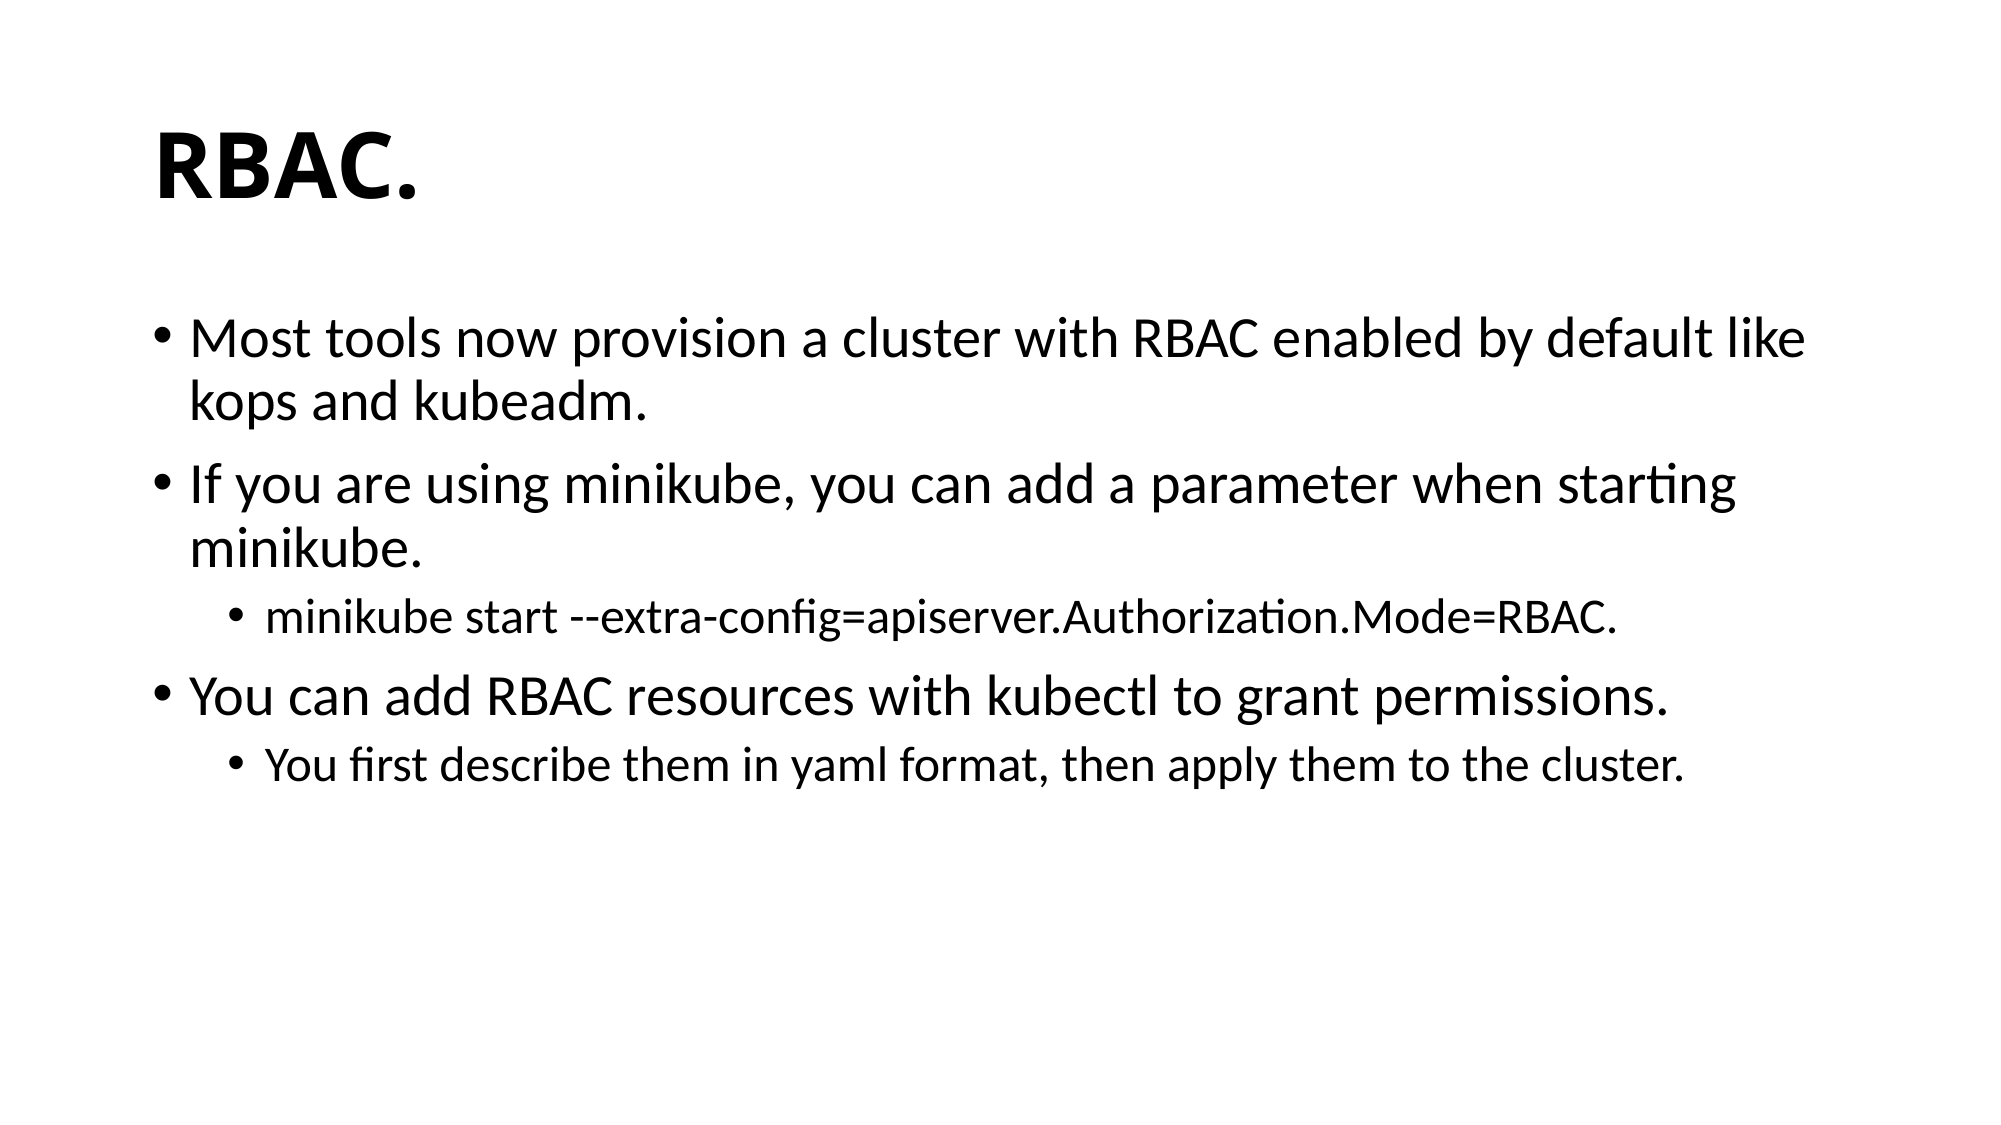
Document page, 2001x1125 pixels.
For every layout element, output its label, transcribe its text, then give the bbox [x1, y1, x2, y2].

list Most tools now provision a cluster with RBAC enabled by default like kops and kubeadm. If you are using minikube, you can add a parameter when starting minikube. minikube start --extra-config=apiserver.Authorization.Mode=RBAC. You can add RBAC resources with kubectl to grant permissions. You first describe them in yaml format, then apply them to the cluster. [137, 299, 1863, 1014]
title RBAC. [137, 59, 1863, 278]
